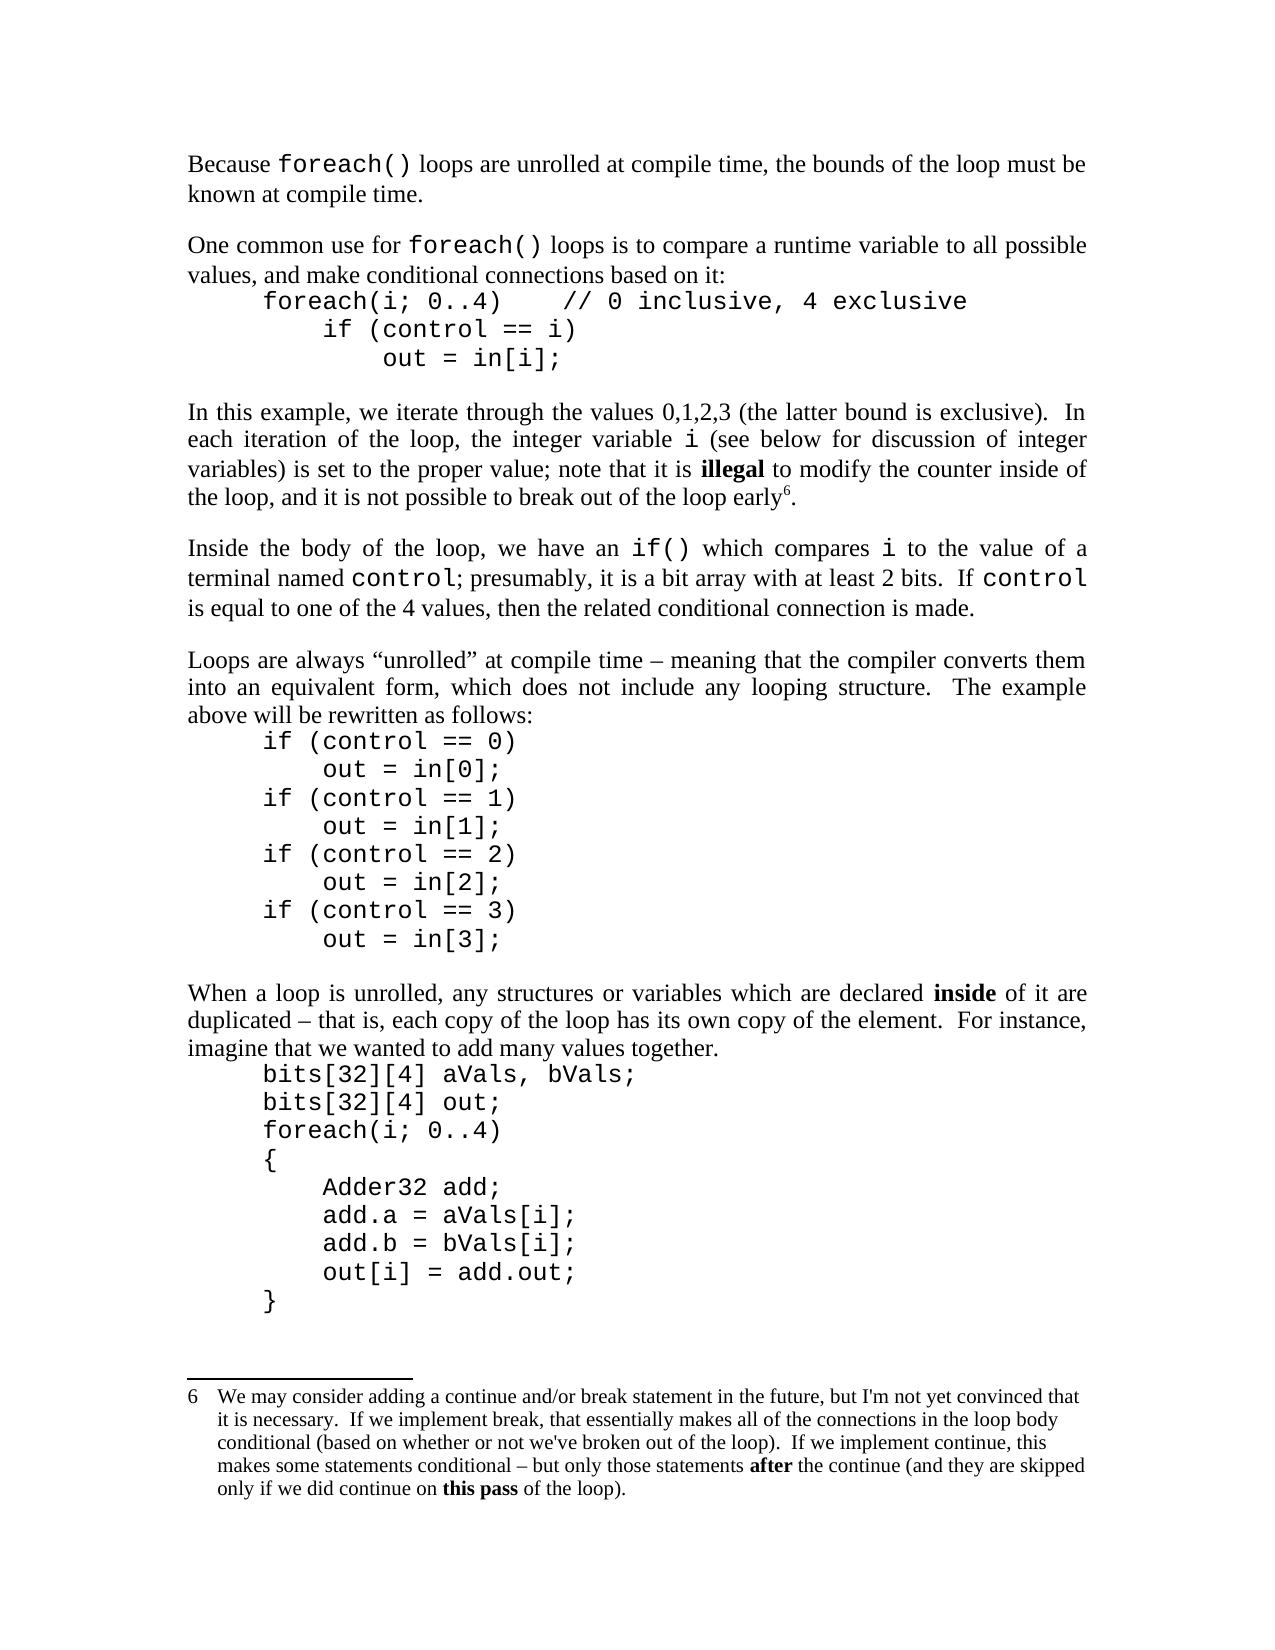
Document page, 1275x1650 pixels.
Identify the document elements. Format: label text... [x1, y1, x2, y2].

text out = in[i]; [262, 345, 1087, 374]
text In this example, we iterate through the values 0,1,2,3 (the latter bound is exclusive). In each iteration of the loop, the integer variable i (see below for discussion of integer variables) is set to the proper value; note that it is illegal to modify the counter inside of the loop, and it is not possible to break out of the loop early. [187, 398, 1087, 511]
text Because foreach() loops are unrolled at compile time, the bounds of the loop must be known at compile time. [187, 150, 1087, 207]
text bits[32][4] out; [262, 1090, 1087, 1118]
text if (control == 1) [262, 785, 1087, 813]
text if (control == 2) [262, 842, 1087, 870]
text We may consider adding a continue and/or break statement in the future, but I'm not yet convinced that it is necessary. If we implement break, that essentially makes all of the connections in the loop body conditional (based on whether or not we've broken out of the loop). If we implement continue, this makes some statements conditional – but only those statements after the continue (and they are skipped only if we did continue on this pass of the loop). [187, 1385, 1087, 1500]
text if (control == i) [262, 317, 1087, 345]
text Loops are always “unrolled” at compile time – meaning that the compiler converts them into an equivalent form, which does not include any looping structure. The example above will be rewritten as follows: [187, 646, 1087, 729]
text Adder32 add; [262, 1175, 1087, 1203]
text out = in[0]; [262, 757, 1087, 785]
text When a loop is unrolled, any structures or variables which are declared inside of it are duplicated – that is, each copy of the loop has its own copy of the element. For instance, imagine that we wanted to add many values together. [187, 979, 1087, 1062]
text Inside the body of the loop, we have an if() which compares i to the value of a terminal named control; presumably, it is a bit array with at least 2 bits. If control is equal to one of the 4 values, then the related conditional connection is made. [187, 534, 1087, 622]
text if (control == 0) [262, 729, 1087, 757]
text add.b = bVals[i]; [262, 1231, 1087, 1259]
text out = in[2]; [262, 870, 1087, 898]
text One common use for foreach() loops is to compare a runtime variable to all possible values, and make conditional connections based on it: [187, 231, 1087, 289]
text out[i] = add.out; [262, 1259, 1087, 1288]
text out = in[3]; [262, 926, 1087, 955]
text foreach(i; 0..4) [262, 1118, 1087, 1146]
text bits[32][4] aVals, bVals; [262, 1062, 1087, 1090]
text } [262, 1288, 1087, 1316]
text if (control == 3) [262, 898, 1087, 926]
text foreach(i; 0..4) // 0 inclusive, 4 exclusive [262, 289, 1087, 317]
text add.a = aVals[i]; [262, 1203, 1087, 1231]
text { [262, 1146, 1087, 1175]
text out = in[1]; [262, 813, 1087, 842]
